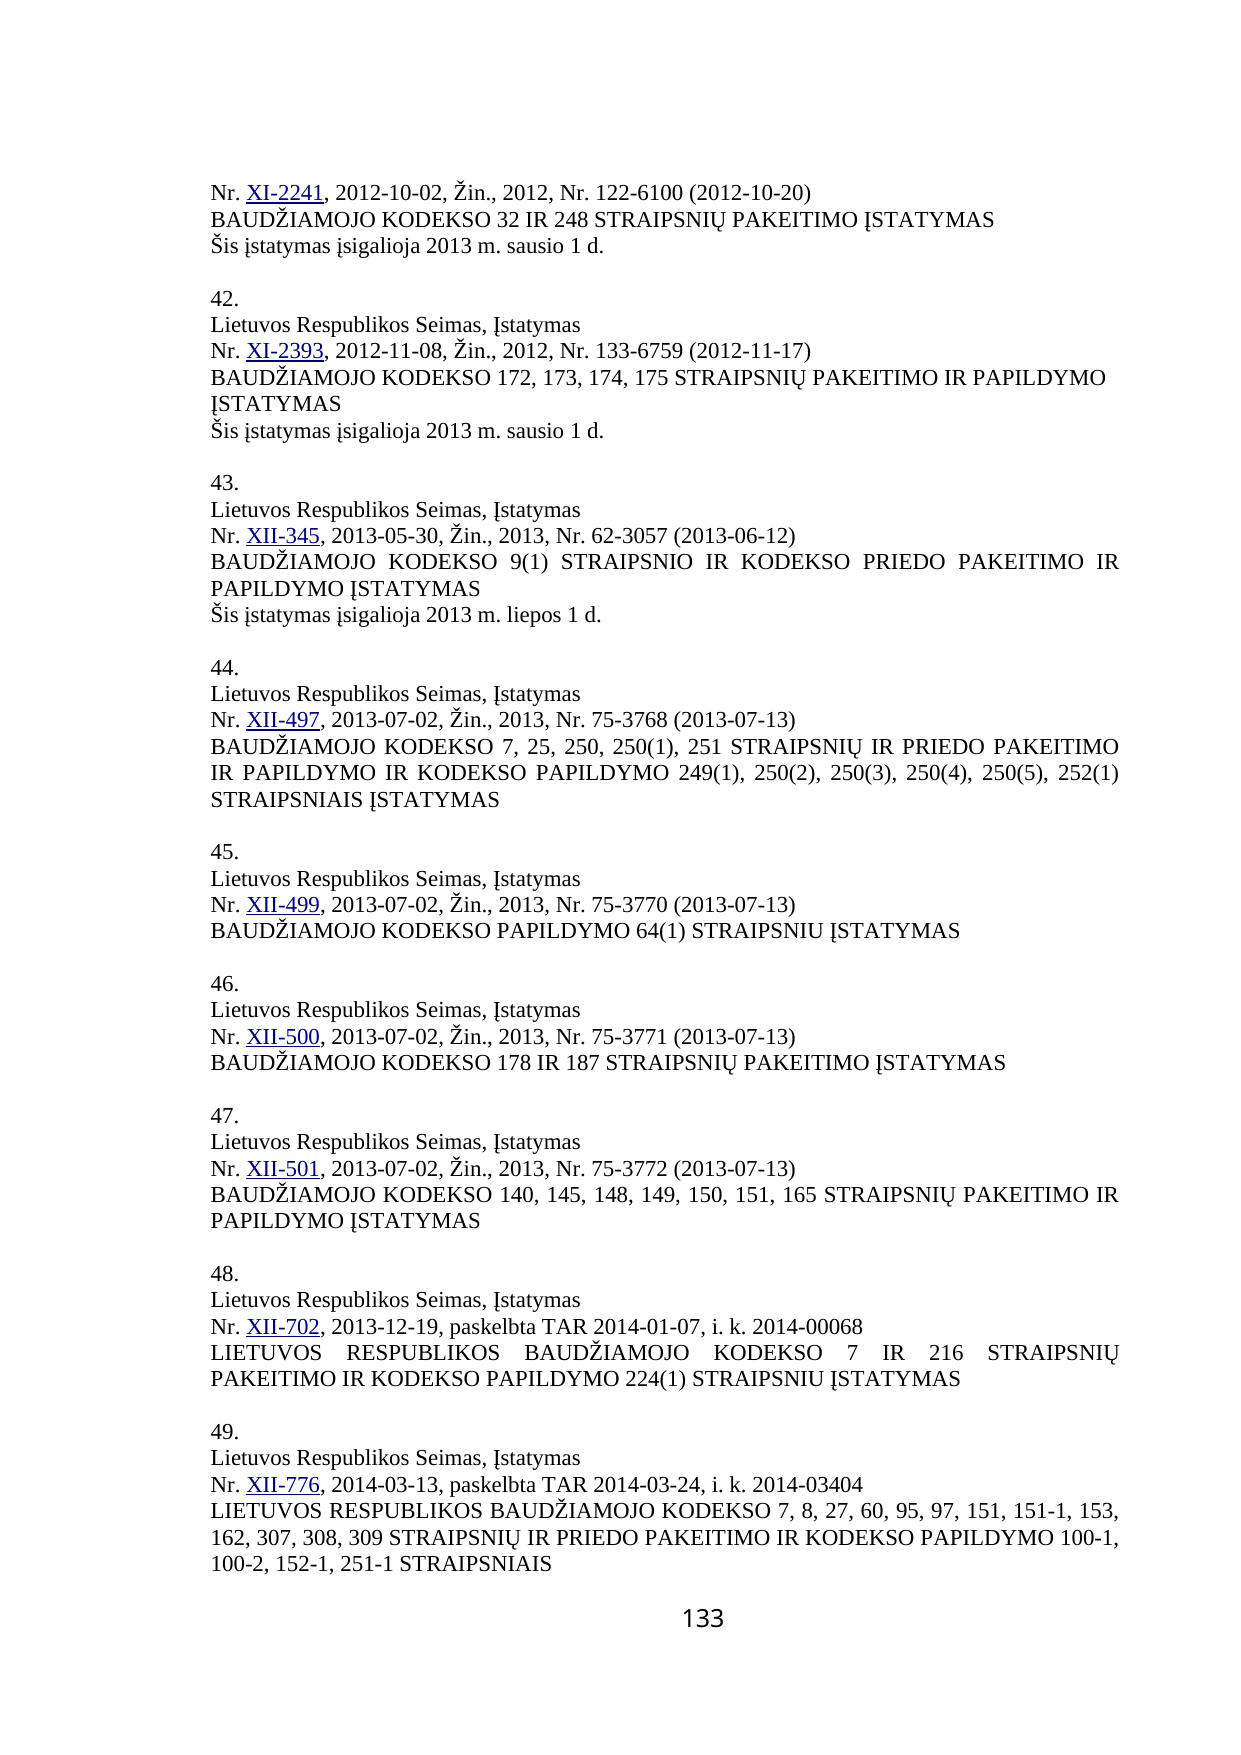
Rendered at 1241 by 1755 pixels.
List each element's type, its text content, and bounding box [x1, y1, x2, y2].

text Nr. XII-776, 2014-03-13, paskelbta TAR 2014-03-24, i. k. 2014-03404 [210, 1471, 1120, 1497]
text Lietuvos Respublikos Seimas, Įstatymas [210, 996, 1120, 1023]
text Nr. XII-500, 2013-07-02, Žin., 2013, Nr. 75-3771 (2013-07-13) [210, 1023, 1120, 1049]
text Nr. XII-497, 2013-07-02, Žin., 2013, Nr. 75-3768 (2013-07-13) [210, 707, 1120, 733]
text BAUDŽIAMOJO KODEKSO 172, 173, 174, 175 STRAIPSNIŲ PAKEITIMO IR PAPILDYMO ĮSTATYMAS [210, 364, 1120, 417]
text BAUDŽIAMOJO KODEKSO 140, 145, 148, 149, 150, 151, 165 STRAIPSNIŲ PAKEITIMO IR PAPILDYMO ĮSTATYMAS [210, 1181, 1120, 1234]
text 47. [210, 1102, 1120, 1128]
text Nr. XII-345, 2013-05-30, Žin., 2013, Nr. 62-3057 (2013-06-12) [210, 522, 1120, 548]
text Lietuvos Respublikos Seimas, Įstatymas [210, 1128, 1120, 1154]
text BAUDŽIAMOJO KODEKSO 9(1) STRAIPSNIO IR KODEKSO PRIEDO PAKEITIMO IR PAPILDYMO ĮSTATYMAS [210, 548, 1120, 601]
text Lietuvos Respublikos Seimas, Įstatymas [210, 496, 1120, 522]
text Lietuvos Respublikos Seimas, Įstatymas [210, 311, 1120, 338]
text LIETUVOS RESPUBLIKOS BAUDŽIAMOJO KODEKSO 7, 8, 27, 60, 95, 97, 151, 151-1, 153, 162, 307, 308, 309 STRAIPSNIŲ IR PRIEDO PAKEITIMO IR KODEKSO PAPILDYMO 100-1, 100-2, 152-1, 251-1 STRAIPSNIAIS [210, 1497, 1120, 1576]
text Šis įstatymas įsigalioja 2013 m. sausio 1 d. [210, 417, 1120, 443]
text Šis įstatymas įsigalioja 2013 m. sausio 1 d. [210, 232, 1120, 258]
text 46. [210, 970, 1120, 996]
text Lietuvos Respublikos Seimas, Įstatymas [210, 1286, 1120, 1313]
text BAUDŽIAMOJO KODEKSO 178 IR 187 STRAIPSNIŲ PAKEITIMO ĮSTATYMAS [210, 1049, 1120, 1076]
text Nr. XI-2241, 2012-10-02, Žin., 2012, Nr. 122-6100 (2012-10-20) [210, 179, 1120, 206]
text Lietuvos Respublikos Seimas, Įstatymas [210, 1444, 1120, 1471]
text Nr. XII-501, 2013-07-02, Žin., 2013, Nr. 75-3772 (2013-07-13) [210, 1154, 1120, 1181]
text Nr. XII-499, 2013-07-02, Žin., 2013, Nr. 75-3770 (2013-07-13) [210, 891, 1120, 917]
text Lietuvos Respublikos Seimas, Įstatymas [210, 680, 1120, 707]
text 48. [210, 1260, 1120, 1286]
text Nr. XII-702, 2013-12-19, paskelbta TAR 2014-01-07, i. k. 2014-00068 [210, 1313, 1120, 1339]
text 42. [210, 285, 1120, 311]
text LIETUVOS RESPUBLIKOS BAUDŽIAMOJO KODEKSO 7 IR 216 STRAIPSNIŲ PAKEITIMO IR KODEKSO PAPILDYMO 224(1) STRAIPSNIU ĮSTATYMAS [210, 1339, 1120, 1392]
text 49. [210, 1418, 1120, 1444]
text 43. [210, 469, 1120, 496]
text 44. [210, 654, 1120, 680]
text BAUDŽIAMOJO KODEKSO 32 IR 248 STRAIPSNIŲ PAKEITIMO ĮSTATYMAS [210, 206, 1120, 232]
text BAUDŽIAMOJO KODEKSO PAPILDYMO 64(1) STRAIPSNIU ĮSTATYMAS [210, 917, 1120, 944]
text Šis įstatymas įsigalioja 2013 m. liepos 1 d. [210, 601, 1120, 627]
text Nr. XI-2393, 2012-11-08, Žin., 2012, Nr. 133-6759 (2012-11-17) [210, 338, 1120, 364]
text BAUDŽIAMOJO KODEKSO 7, 25, 250, 250(1), 251 STRAIPSNIŲ IR PRIEDO PAKEITIMO IR PAPILDYMO IR KODEKSO PAPILDYMO 249(1), 250(2), 250(3), 250(4), 250(5), 252(1) STRAIPSNIAIS ĮSTATYMAS [210, 733, 1120, 812]
text Lietuvos Respublikos Seimas, Įstatymas [210, 865, 1120, 891]
text 45. [210, 838, 1120, 865]
